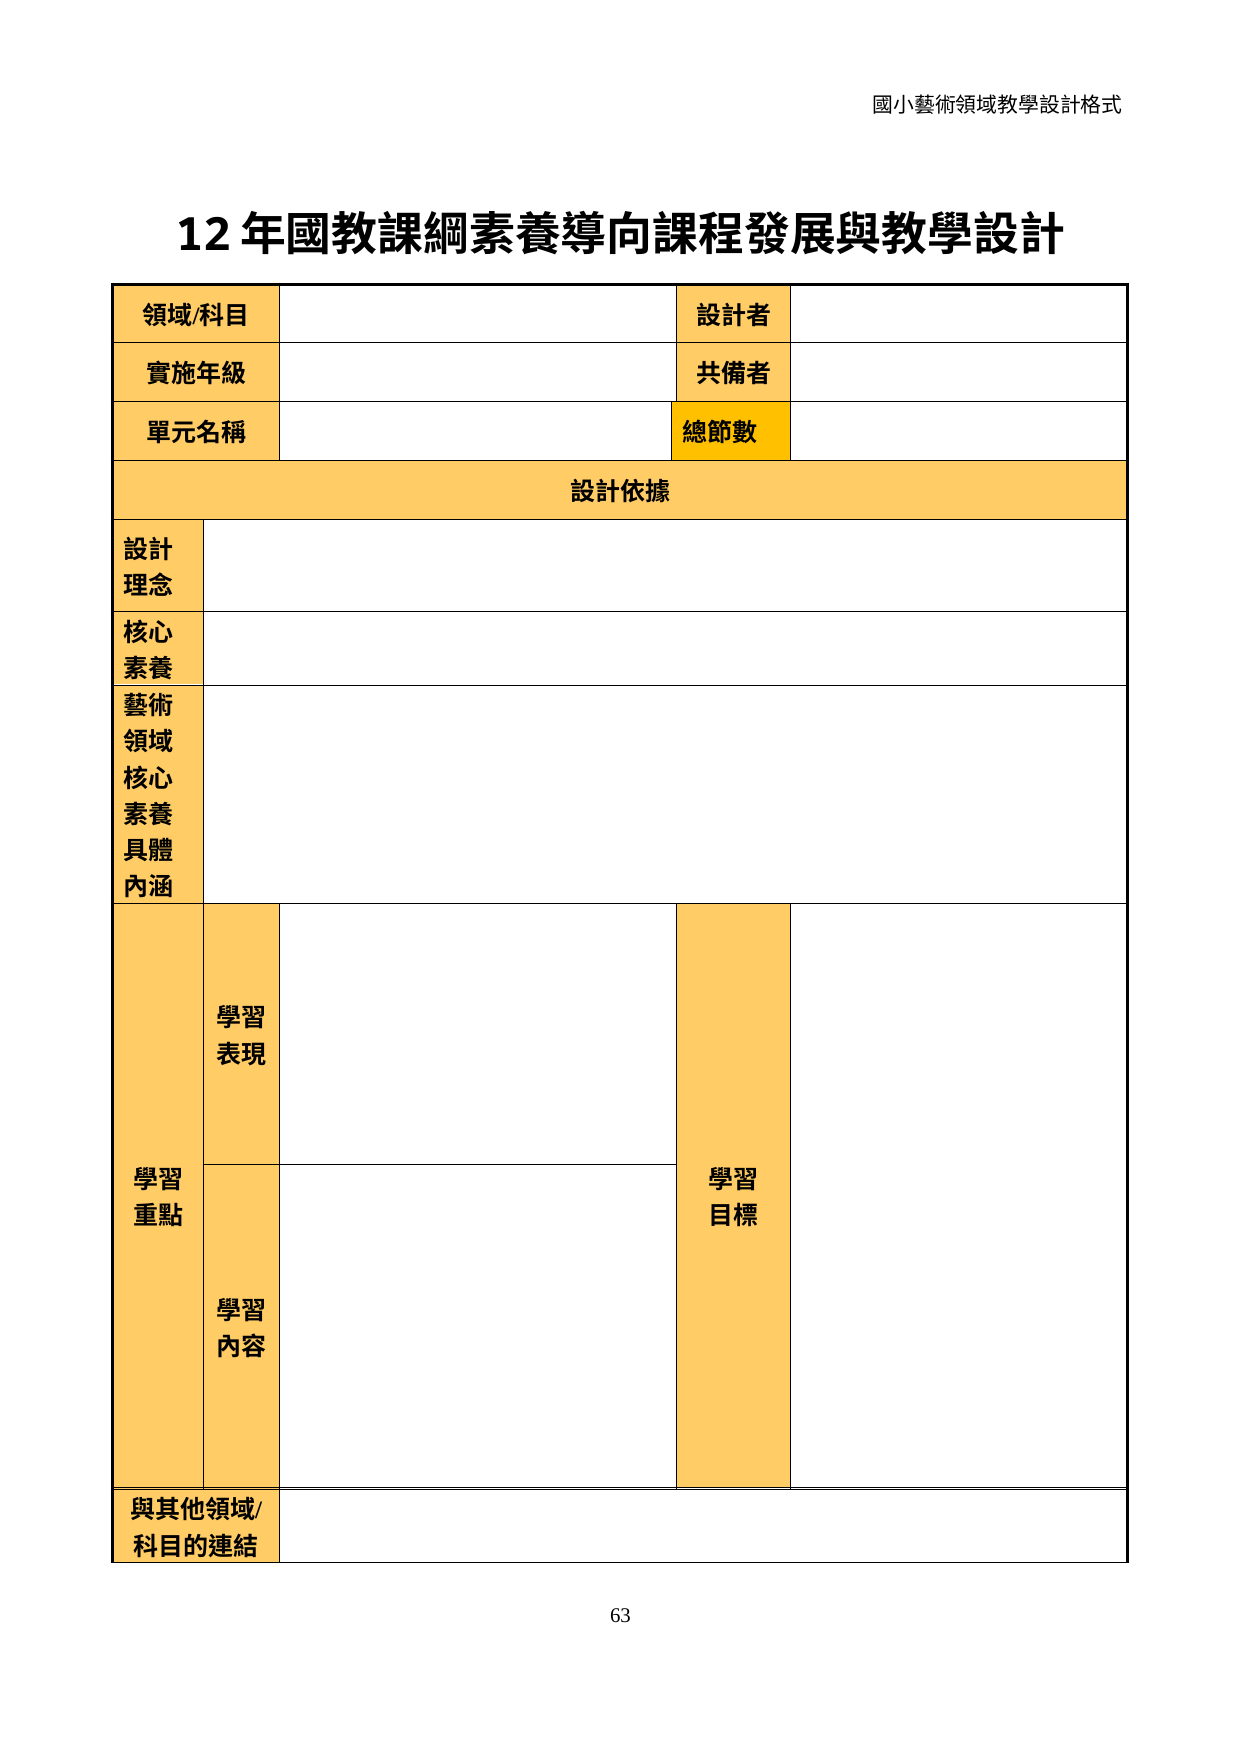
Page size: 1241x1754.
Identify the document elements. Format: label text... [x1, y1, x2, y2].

table_cell [791, 904, 1126, 1487]
table_header 設計者 [677, 286, 790, 342]
table_cell 共備者 [677, 343, 790, 401]
table_cell 藝術領域 核心素養 具體內涵 [114, 686, 203, 903]
table_cell [280, 343, 676, 401]
table_cell [280, 1490, 1126, 1562]
table_cell 設計理念 [114, 520, 203, 611]
table_cell [204, 520, 1126, 611]
table_cell 學習 重點 [114, 904, 203, 1487]
table_cell [204, 686, 1126, 903]
table_cell [791, 343, 1126, 401]
table_header 領域/科目 [114, 286, 279, 342]
table_cell [280, 904, 676, 1164]
table_cell 學習內容 [204, 1165, 279, 1487]
table_cell [280, 1165, 676, 1487]
table_cell [280, 402, 671, 460]
table_cell [204, 612, 1126, 684]
table_header [791, 286, 1126, 342]
table_cell [791, 402, 1126, 460]
table_cell 設計依據 [114, 461, 1126, 519]
table_cell 核心 素養 [114, 612, 203, 684]
table_cell 學習 目標 [677, 904, 790, 1487]
table_cell 與其他領域/科目的連結 [114, 1490, 279, 1562]
table_cell 總節數 [672, 402, 790, 460]
table_cell 單元名稱 [114, 402, 279, 460]
table_cell 實施年級 [114, 343, 279, 401]
text 12年國教課綱素養導向課程發展與教學設計 [118, 157, 1122, 282]
table_header [280, 286, 676, 342]
table_cell 學習表現 [204, 904, 279, 1164]
